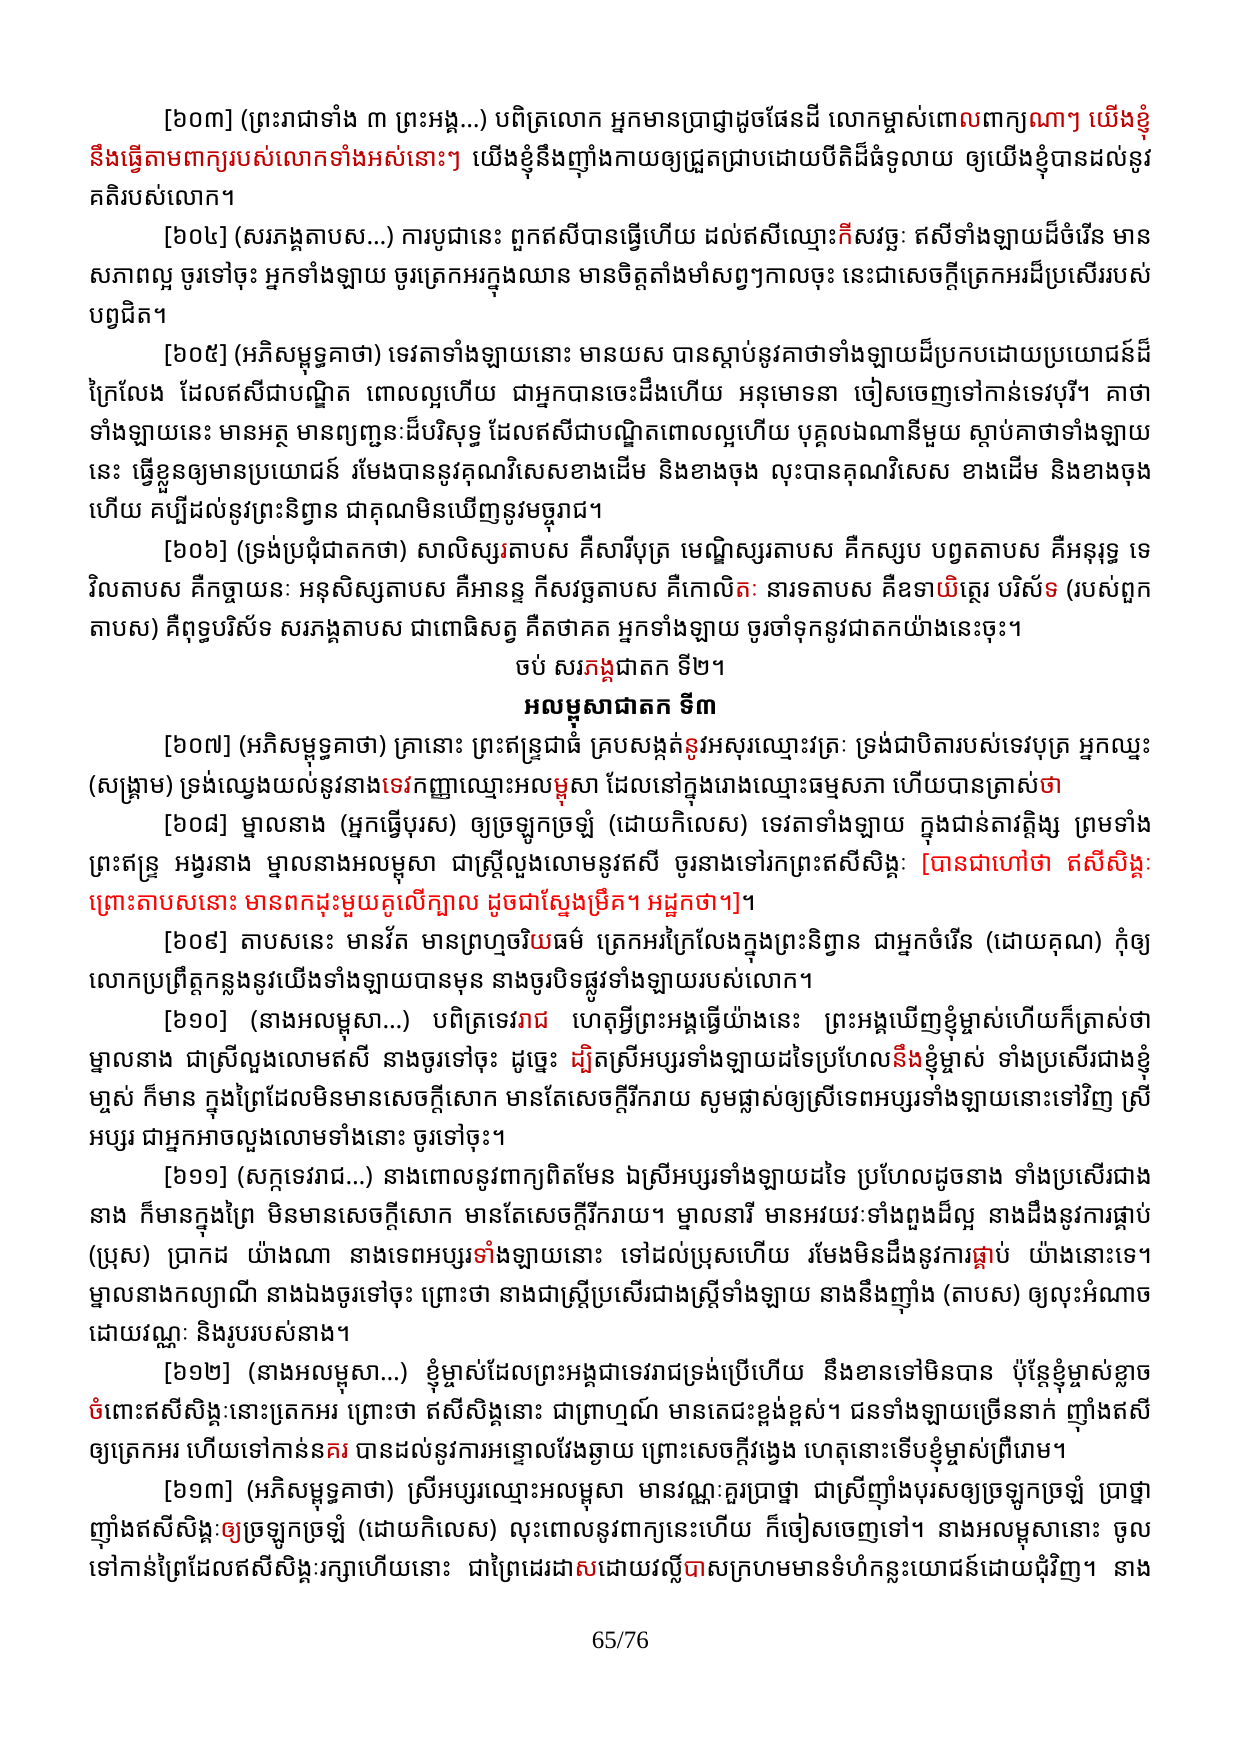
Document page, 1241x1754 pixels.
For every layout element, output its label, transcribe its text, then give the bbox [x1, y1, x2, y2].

text [៦០៦] (ទ្រង់ប្រជុំជាតកថា) សាលិស្សរតាបស គឺសារីបុត្រ មេណ្ឌិស្សរតាបស គឺ​កស្សប បព្វតតាបស គឺ​អនុរុទ្ធ ទេវិលតាបស គឺ​កច្ចាយនៈ អនុសិស្សតាបស គឺ​អានន្ទ កីសវច្ឆតាបស គឺ​កោលិតៈ នារទតាបស គឺ​ឧទាយិត្ថេរ បរិស័ទ (របស់​ពួកតាបស) គឺ​ពុទ្ធបរិស័ទ សរភង្គតាបស ជា​ពោធិសត្វ គឺ​តថាគត អ្នកទាំងឡាយ ចូរចាំ​ទុកនូវ​ជាតក​យ៉ាង​នេះចុះ។ [88, 531, 1152, 644]
text [៦១០] (នាងអលម្ពុសា…) បពិត្រទេវរាជ ហេតុអ្វី​ព្រះអង្គ​ធ្វើយ៉ាងនេះ ព្រះអង្គ​ឃើញ​ខ្ញុំម្ចាស់​ហើយ​ក៏ត្រាស់ថា ម្នាលនាង ជាស្រី​លួងលោម​ឥសី នាងចូរ​ទៅចុះ ដូច្នេះ ដ្បិត​ស្រីអប្សរ​ទាំងឡាយ​ដទៃ​ប្រហែលនឹង​ខ្ញុំម្ចាស់ ទាំងប្រសើរ​ជាងខ្ញុំមា្ចស់ ក៏មាន ក្នុងព្រៃ​ដែល​មិនមាន​សេចក្តី​សោក មាន​តែ​សេចក្តី​រីករាយ សូមផ្លាស់​ឲ្យស្រី​ទេពអប្សរ​ទាំងឡាយ​នោះ​ទៅវិញ ស្រី​អប្សរ ជាអ្នក​អាចលួង​លោមទាំង​នោះ ចូរទៅចុះ។ [88, 1001, 1152, 1153]
text [៦០៤] (សរភង្គតាបស…) ការបូជានេះ ពួកឥសី​បានធ្វើ​ហើយ ដល់ឥសី​ឈ្មោះ​កីសវច្ឆៈ ឥសី​ទាំងឡាយ​ដ៏ចំរើន មាន​សភាពល្អ ចូរទៅចុះ អ្នកទាំង​ឡាយ ចូរត្រេកអរ​ក្នុង​ឈាន មានចិត្ត​តាំងមាំ​សព្វៗ​កាលចុះ នេះជា​សេចក្តី​ត្រេកអរ​ដ៏ប្រសើរ​របស់​បព្វជិត។ [88, 218, 1152, 330]
text [៦១៣] (អភិសម្ពុទ្ធគាថា) ស្រីអប្សរឈ្មោះ​អលម្ពុសា មានវណ្ណៈ​គួរប្រាថ្នា ជាស្រី​ញ៉ាំងបុរស​ឲ្យច្រឡូក​ច្រឡំ ប្រាថ្នា​ញ៉ាំងឥសី​សិង្គៈឲ្យច្រឡូកច្រឡំ (ដោយកិលេស) លុះ​ពោលនូវ​ពាក្យនេះ​ហើយ ក៏ចៀស​ចេញទៅ។ នាង​អលម្ពុសា​នោះ ចូលទៅ​កាន់ព្រៃ​ដែល​ឥសីសិង្គៈ​រក្សាហើយ​នោះ ជាព្រៃដេរ​ដាស​ដោយវល្លិ៍​បាសក្រហម​មាន​ទំហំកន្លះ​យោជន៍​ដោយ​ជុំវិញ។ នាង​ [88, 1471, 1152, 1584]
text [៦០៨] ម្នាលនាង (អ្នកធ្វើបុរស) ឲ្យច្រឡូកច្រឡំ (ដោយកិលេស) ទេវតា​ទាំង​ឡាយ ក្នុង​ជាន់​តាវត្តិង្ស ព្រមទាំង​ព្រះឥន្ទ្រ អង្វរនាង ម្នាលនាង​អលម្ពុសា ជាស្រ្តី​លួង​លោម​នូវឥសី ចូរនាង​ទៅរក​ព្រះឥសីសិង្គៈ [បានជាហៅថា ឥសីសិង្គៈ ព្រោះ​តាបស​នោះ មានពក​ដុះមួយគូ​លើក្បាល ដូចជា​ស្នែងម្រឹគ។ អដ្ឋកថា។]។ [88, 805, 1152, 918]
text [៦០៥] (អភិសម្ពុទ្ធគាថា) ទេវតាទាំងឡាយនោះ មានយស បានស្តាប់នូវ​គាថា​ទាំងឡាយ​ដ៏ប្រកប​ដោយ​ប្រយោជន៍​ដ៏ក្រៃលែង ដែល​ឥសីជា​បណ្ឌិត ពោល​ល្អហើយ ជាអ្នក​បានចេះ​ដឹងហើយ អនុមោទនា ចៀសចេញ​ទៅកាន់​ទេវបុរី។ គាថា​ទាំងឡាយ​នេះ មាន​អត្ថ មាន​ព្យញ្ជនៈ​ដ៏បរិសុទ្ធ ដែល​ឥសីជា​បណ្ឌិត​ពោលល្អ​ហើយ បុគ្គល​ឯណានីមួយ ស្តាប់គាថា​ទាំងឡាយ​នេះ ធ្វើ​ខ្លួន​ឲ្យមាន​ប្រយោជន៍ រមែង​បាននូវ​គុណវិសេស​ខាងដើម និង​ខាងចុង លុះ​បាន​គុណវិសេស ខាងដើម និងខាង​ចុងហើយ គប្បី​ដល់នូវ​ព្រះនិព្វាន ជា​គុណ​មិនឃើញ​នូវមច្ចុរាជ។ [88, 335, 1152, 526]
text [៦១២] (នាងអលម្ពុសា…) ខ្ញុំម្ចាស់ដែលព្រះអង្គ​ជាទេវរាជ​ទ្រង់ប្រើ​ហើយ នឹងខាន​ទៅ​មិនបាន ប៉ុន្តែខ្ញុំម្ចាស់​ខ្លាចចំពោះ​ឥសីសិង្គៈនោះ​តេ្រកអរ ព្រោះថា ឥសីសិង្គនោះ ជា​ព្រាហ្មណ៍ មាន​តេជះ​ខ្ពង់ខ្ពស់។ ជនទាំងឡាយ​ច្រើននាក់ ញ៉ាំងឥសី​ឲ្យត្រេកអរ ហើយ​ទៅកាន់​នគរ បានដល់​នូវការ​អន្ទោល​វែង​ឆ្ងាយ ព្រោះសេចក្តី​វង្វេង ហេតុនោះ​ទើបខ្ញុំ​ម្ចាស់​ព្រឺរោម។ [88, 1354, 1152, 1466]
text ចប់ សរភង្គជាតក ទី២។ [88, 649, 1152, 683]
text អលម្ពុសាជាតក ទី៣ [88, 688, 1152, 722]
text [៦០៧] (អភិសម្ពុទ្ធគាថា) គ្រានោះ ព្រះឥន្ទ្រជាធំ គ្របសង្កត់នូវ​អសុរ​ឈ្មោះវត្រៈ ទ្រង់​ជាបិតា​របស់​ទេវបុត្រ អ្នកឈ្នះ (សង្គ្រាម) ទ្រង់ឈ្វេង​យល់​នូវនាងទេវ​កញ្ញា​ឈ្មោះ​អលម្ពុសា ដែលនៅ​ក្នុងរោង​ឈ្មោះ​ធម្មសភា ហើយបាន​ត្រាស់ថា [88, 727, 1152, 800]
text [៦១១] (សក្កទេវរាជ…) នាងពោលនូវពាក្យពិតមែន ឯស្រីអប្សរ​ទាំងឡាយ​ដទៃ ប្រហែល​ដូចនាង ទាំងប្រសើរ​ជាងនាង ក៏មាន​ក្នុងព្រៃ មិនមាន​សេចក្តី​សោក មានតែ​សេចក្តី​រីករាយ។ ម្នាលនារី មានអវយវៈ​ទាំងពួងដ៏​ល្អ នាងដឹង​នូវការ​ផ្គាប់ (ប្រុស) ប្រាកដ យ៉ាងណា នាង​ទេពអប្សរ​ទាំង​ឡាយនោះ ទៅដល់​ប្រុសហើយ រមែង​មិនដឹង​នូវការផ្គាប់ យ៉ាងនោះ​ទេ។ ម្នាលនាង​កល្យាណី នាងឯង​ចូរទៅចុះ ព្រោះថា នាងជា​ស្រី្តប្រសើរ​ជាង​ស្រី្តទាំង​ឡាយ នាងនឹង​ញ៉ាំង (តាបស) ឲ្យលុះ​អំណាច​ដោយវណ្ណៈ និងរូប​របស់នាង។ [88, 1158, 1152, 1349]
text [៦០៩] តាបសនេះ មានវ័ត មាន​ព្រហ្មចរិយធម៌ ត្រេកអរ​ក្រៃលែង​ក្នុងព្រះ​និព្វាន ជាអ្នក​ចំរើន (ដោយគុណ) កុំ​ឲ្យលោក​ប្រព្រឹត្ត​កន្លងនូវ​យើងទាំង​ឡាយ​បានមុន នាងចូរ​បិទផ្លូវ​ទាំងឡាយ​របស់លោក។ [88, 923, 1152, 996]
text [៦០៣] (ព្រះរាជាទាំង ៣ ព្រះអង្គ…) បពិត្រលោក អ្នក​មានប្រាជ្ញា​ដូចផែនដី លោកម្ចាស់​ពោលពាក្យ​ណាៗ យើងខ្ញុំ​នឹងធ្វើ​តាមពាក្យ​របស់លោក​ទាំងអស់​នោះៗ យើងខ្ញុំ​នឹង​ញ៉ាំងកាយ​ឲ្យជ្រួតជ្រាប​ដោយបីតិ​ដ៏ធំ​ទូលាយ ឲ្យយើង​ខ្ញុំបាន​ដល់នូវ​គតិ​របស់​លោក។ [88, 100, 1152, 213]
